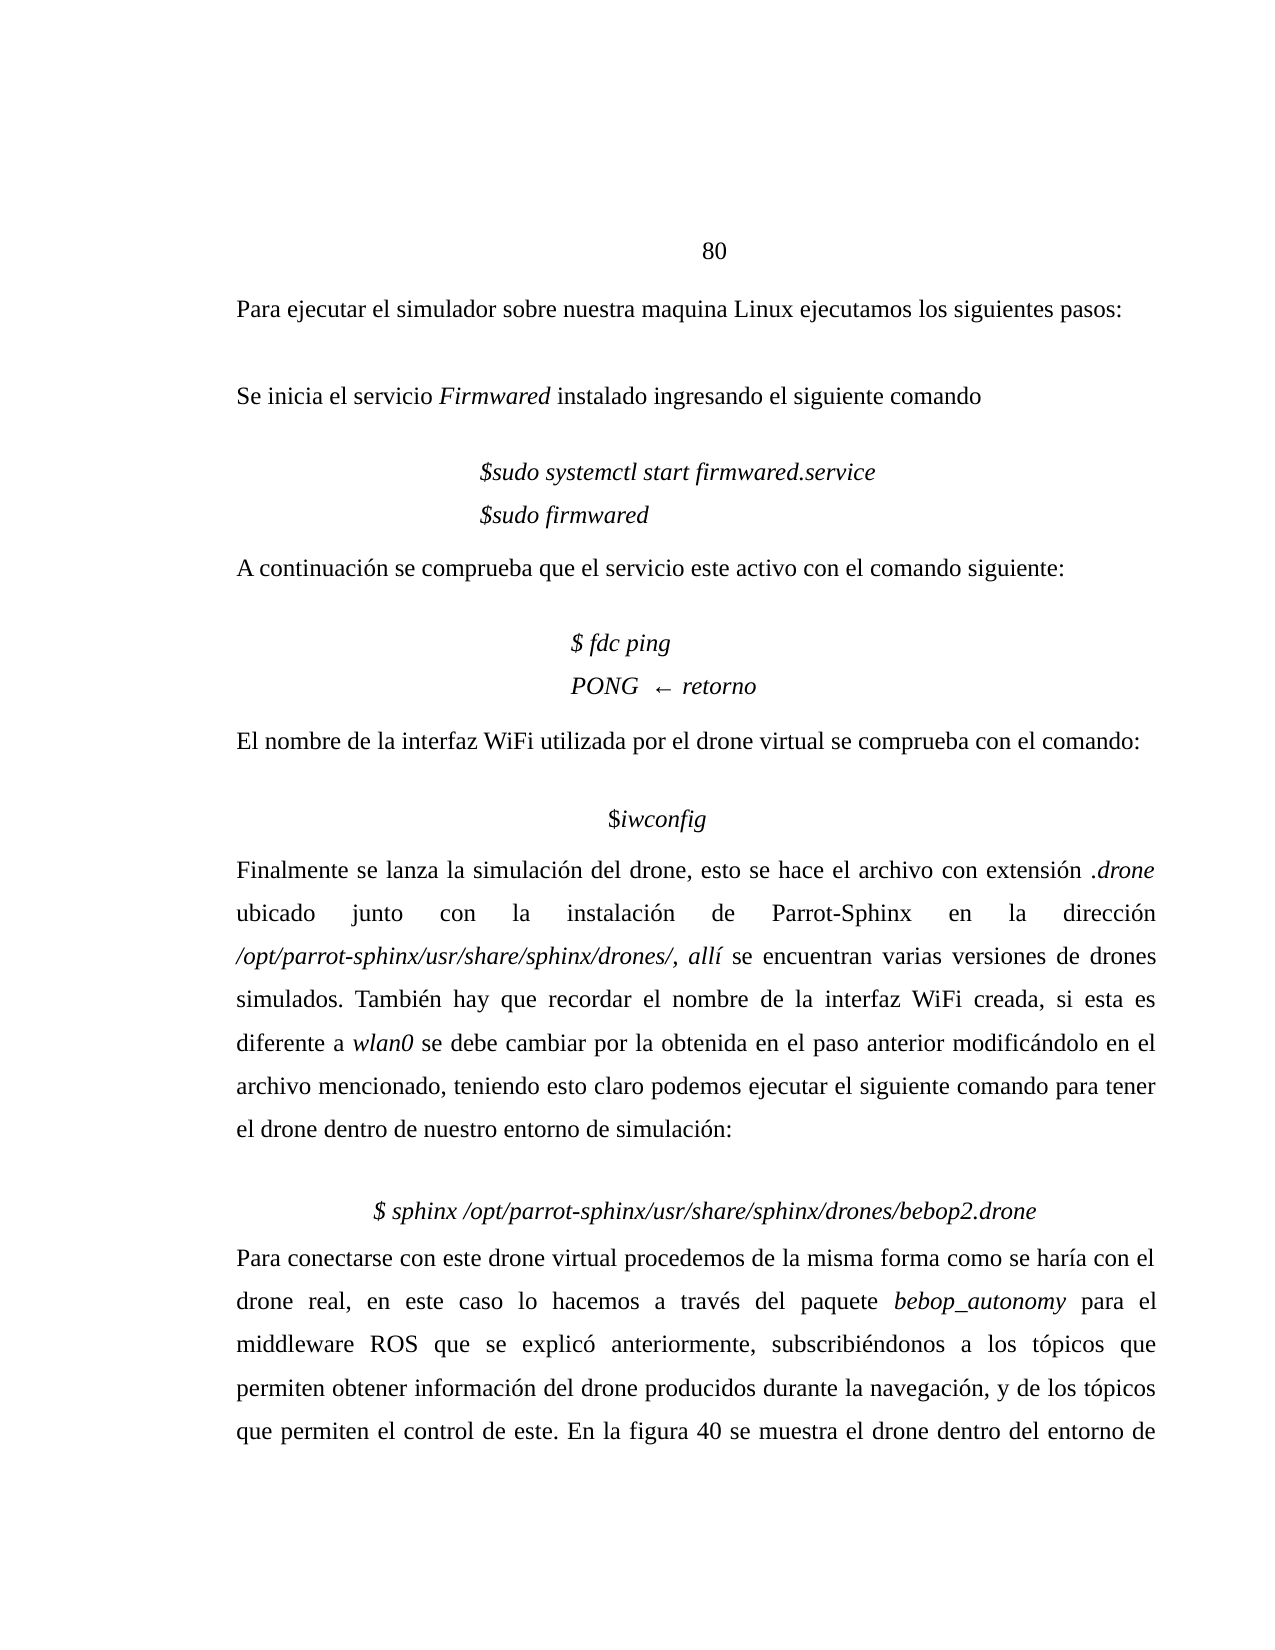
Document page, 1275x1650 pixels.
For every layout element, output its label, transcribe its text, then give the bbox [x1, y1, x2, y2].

text El nombre de la interfaz WiFi utilizada por el drone virtual se comprueba con el comando: [236, 726, 1157, 754]
text Para ejecutar el simulador sobre nuestra maquina Linux ejecutamos los siguientes pasos: [236, 294, 1157, 323]
text A continuación se comprueba que el servicio este activo con el comando siguiente: [236, 553, 1157, 582]
text Para conectarse con este drone virtual procedemos de la misma forma como se haría con el drone real, en este caso lo hacemos a través del paquete bebop_autonomy para el middleware ROS que se explicó anteriormente, subscribiéndonos a los tópicos que permiten obtener información del drone producidos durante la navegación, y de los tópicos que permiten el control de este. En la figura 40 se muestra el drone dentro del entorno de [236, 1243, 1157, 1444]
text Finalmente se lanza la simulación del drone, esto se hace el archivo con extensión .drone ubicado junto con la instalación de Parrot-Sphinx en la dirección /opt/parrot-sphinx/usr/share/sphinx/drones/, allí se encuentran varias versiones de drones simulados. También hay que recordar el nombre de la interfaz WiFi creada, si esta es diferente a wlan0 se debe cambiar por la obtenida en el paso anterior modificándolo en el archivo mencionado, teniendo esto claro podemos ejecutar el siguiente comando para tener el drone dentro de nuestro entorno de simulación: [236, 855, 1157, 1143]
text Se inicia el servicio Firmwared instalado ingresando el siguiente comando [236, 381, 1157, 409]
